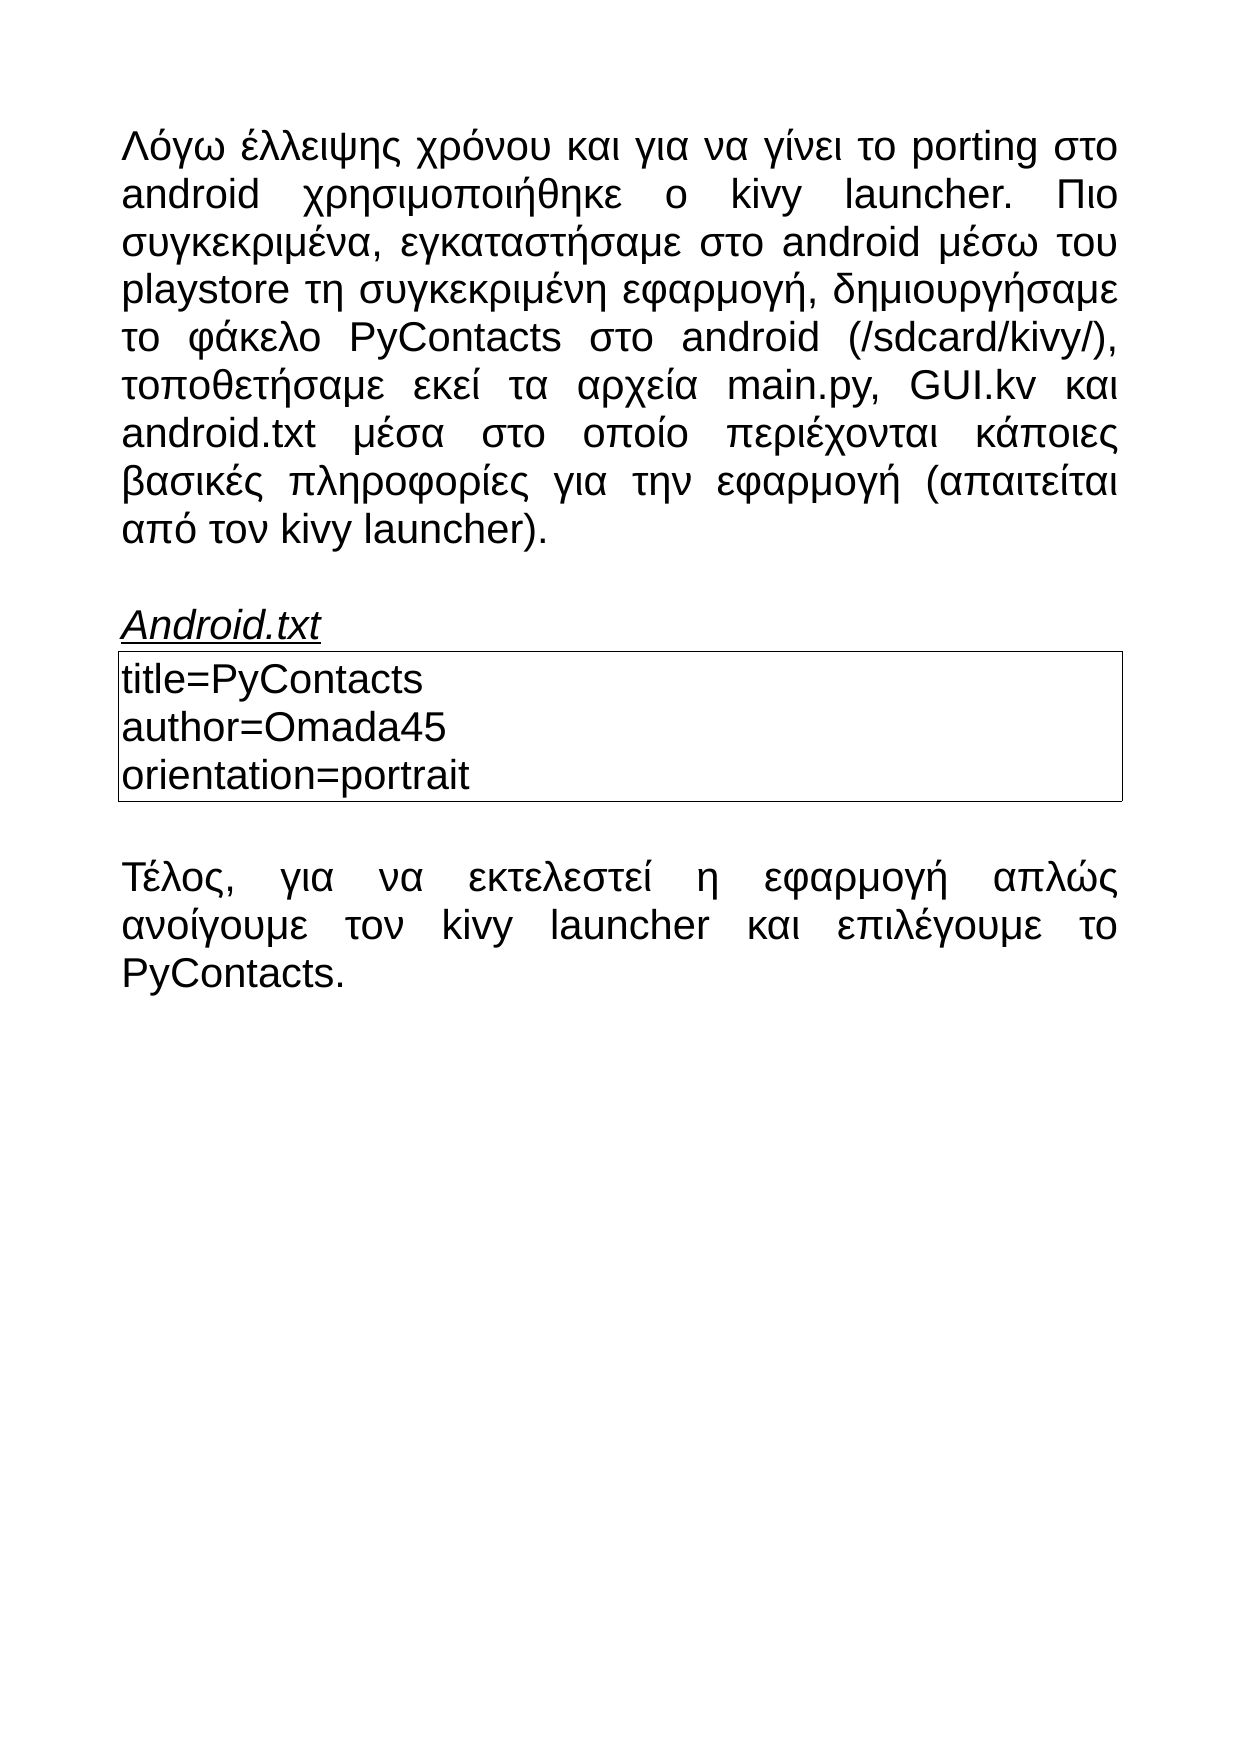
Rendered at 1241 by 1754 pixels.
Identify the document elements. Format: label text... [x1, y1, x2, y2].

text Android.txt [118, 600, 1122, 651]
text Τέλος, για να εκτελεστεί η εφαρμογή απλώς ανοίγουμε τον kivy launcher και επιλέγουμε το PyContacts. [118, 852, 1122, 999]
text title=PyContacts [119, 652, 1122, 699]
text Λόγω έλλειψης χρόνου και για να γίνει το porting στο android χρησιμοποιήθηκε ο kivy launcher. Πιο συγκεκριμένα, εγκαταστήσαμε στο android μέσω του playstore τη συγκεκριμένη εφαρμογή, δημιουργήσαμε το φάκελο PyContacts στο android (/sdcard/kivy/), τοποθετήσαμε εκεί τα αρχεία main.py, GUI.kv και android.txt μέσα στο οποίο περιέχονται κάποιες βασικές πληροφορίες για την εφαρμογή (απαιτείται από τον kivy launcher). [118, 118, 1122, 552]
text author=Omada45 [119, 699, 1122, 747]
text orientation=portrait [119, 747, 1122, 801]
